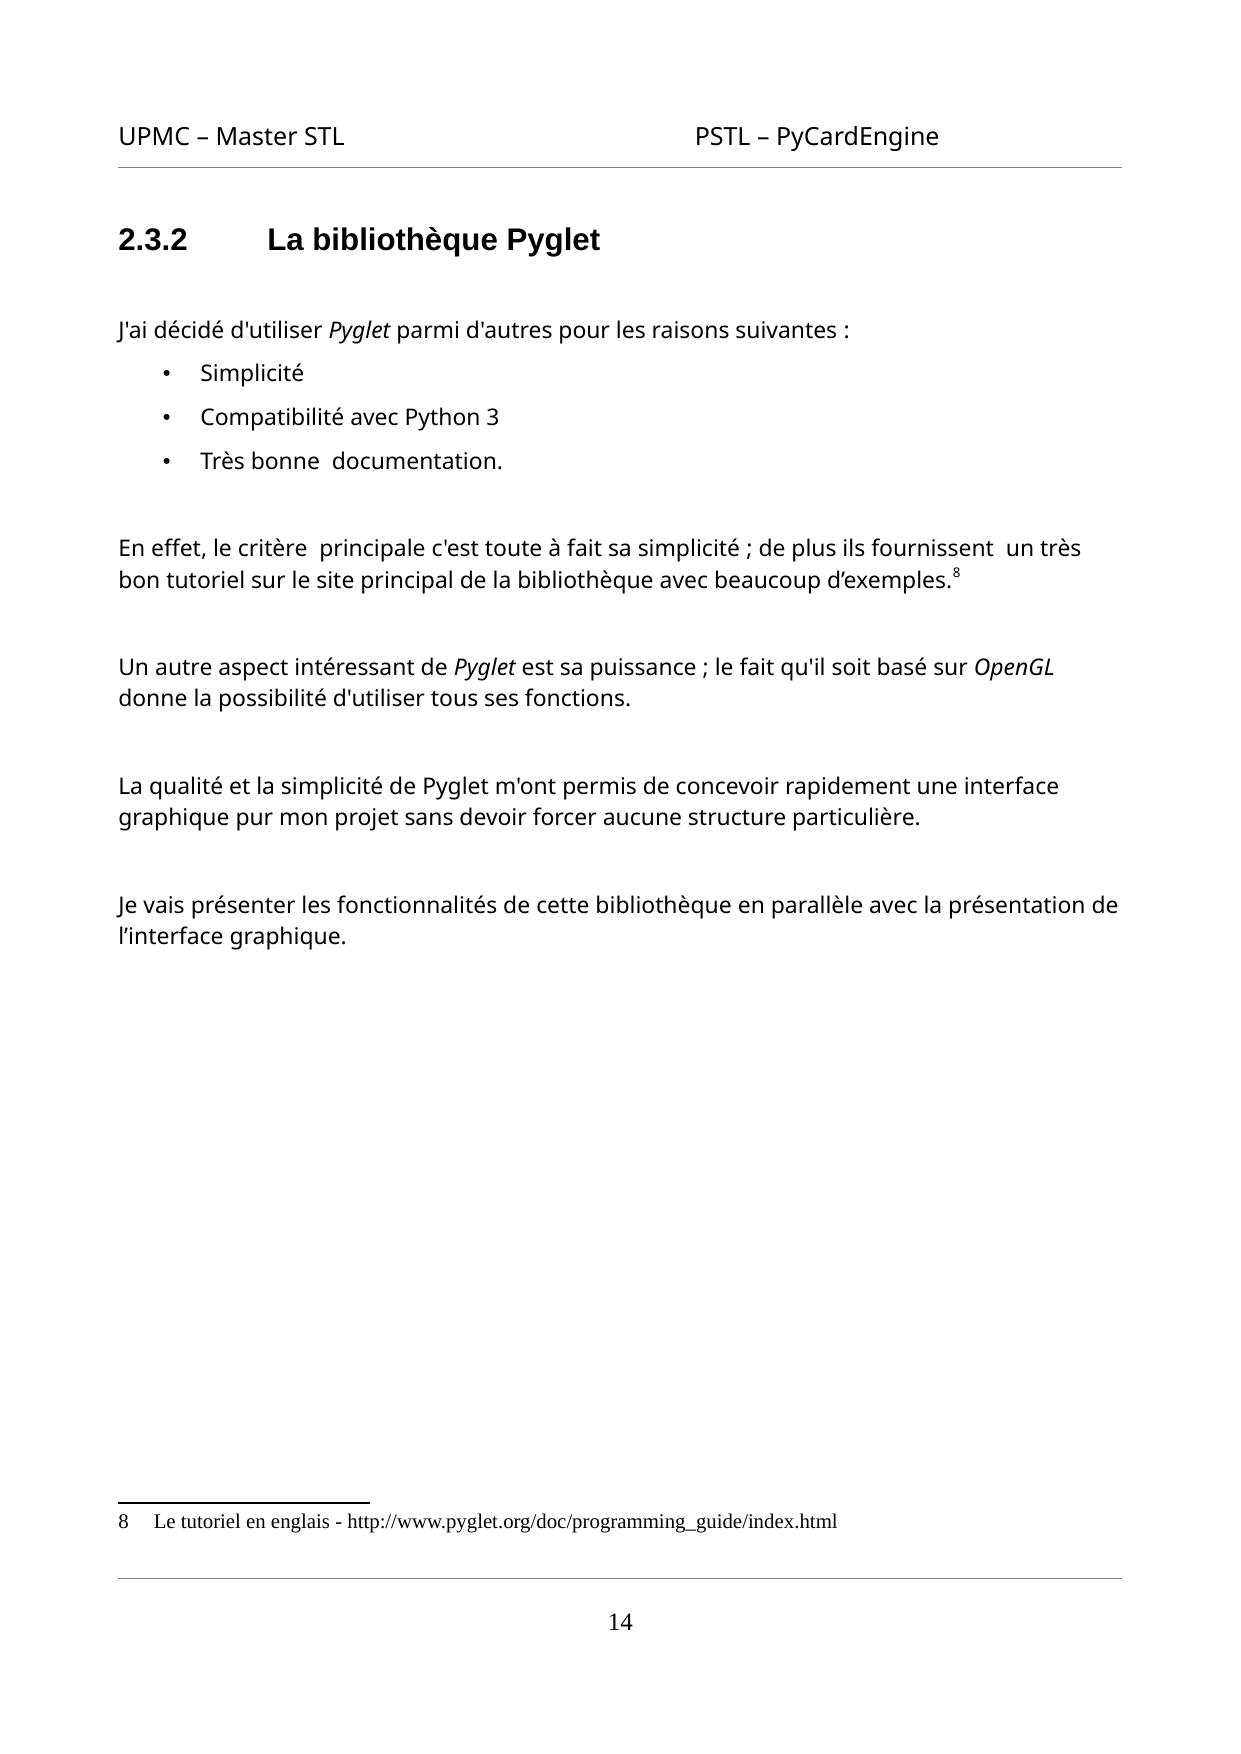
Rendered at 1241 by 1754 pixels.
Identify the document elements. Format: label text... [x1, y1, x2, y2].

text Un autre aspect intéressant de Pyglet est sa puissance ; le fait qu'il soit basé sur OpenGL donne la possibilité d'utiliser tous ses fonctions. [118, 651, 1122, 713]
text En effet, le critère principale c'est toute à fait sa simplicité ; de plus ils fournissent un très bon tutoriel sur le site principal de la bibliothèque avec beaucoup d’exemples. [118, 532, 1122, 595]
text Je vais présenter les fonctionnalités de cette bibliothèque en parallèle avec la présentation de l’interface graphique. [118, 888, 1122, 951]
text J'ai décidé d'utiliser Pyglet parmi d'autres pour les raisons suivantes : [118, 313, 1122, 345]
text La qualité et la simplicité de Pyglet m'ont permis de concevoir rapidement une interface graphique pur mon projet sans devoir forcer aucune structure particulière. [118, 770, 1122, 832]
list Très bonne documentation. [163, 445, 1122, 476]
text Le tutoriel en englais - http://www.pyglet.org/doc/programming_guide/index.html [118, 1509, 1122, 1533]
list Simplicité [163, 357, 1122, 388]
subtitle La bibliothèque Pyglet [118, 221, 1122, 257]
list Compatibilité avec Python 3 [163, 401, 1122, 432]
